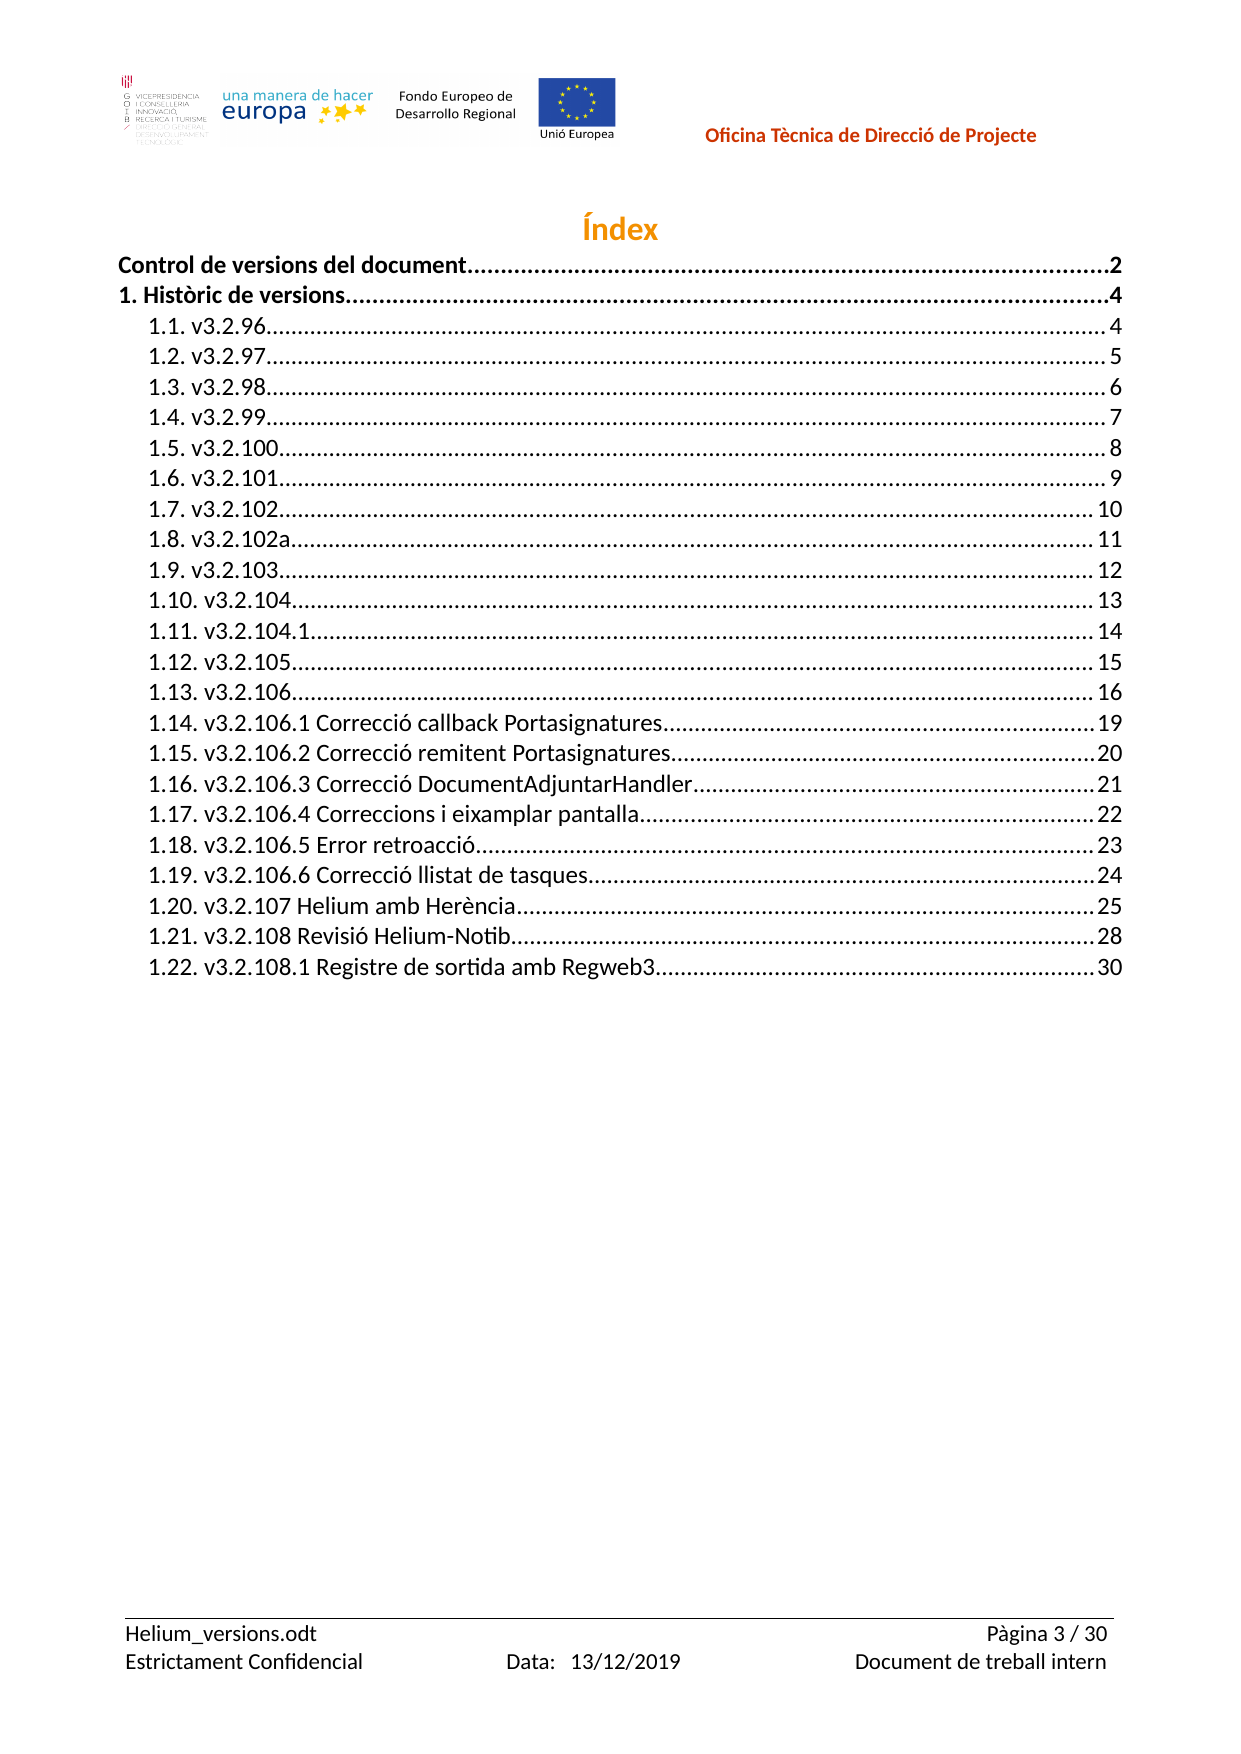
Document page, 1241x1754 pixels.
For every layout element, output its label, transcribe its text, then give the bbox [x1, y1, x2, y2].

text Índex [118, 208, 1122, 249]
text Control de versions del document 2 [118, 249, 1122, 279]
text 1.16. v3.2.106.3 Correcció DocumentAdjuntarHandler 21 [148, 768, 1122, 798]
text 1.15. v3.2.106.2 Correcció remitent Portasignatures 20 [148, 737, 1122, 768]
picture [219, 73, 621, 147]
text 1. Històric de versions 4 [118, 279, 1122, 310]
text 1.10. v3.2.104 13 [148, 585, 1122, 615]
text 1.9. v3.2.103 12 [148, 554, 1122, 585]
text 1.4. v3.2.99 7 [148, 402, 1122, 432]
picture [118, 73, 213, 147]
text 1.13. v3.2.106 16 [148, 676, 1122, 707]
text 1.14. v3.2.106.1 Correcció callback Portasignatures 19 [148, 707, 1122, 737]
text 1.3. v3.2.98 6 [148, 371, 1122, 402]
text 1.18. v3.2.106.5 Error retroacció 23 [148, 829, 1122, 859]
text 1.2. v3.2.97 5 [148, 341, 1122, 371]
text 1.6. v3.2.101 9 [148, 463, 1122, 493]
text 1.7. v3.2.102 10 [148, 493, 1122, 524]
text 1.1. v3.2.96 4 [148, 310, 1122, 341]
text 1.12. v3.2.105 15 [148, 646, 1122, 676]
text 1.17. v3.2.106.4 Correccions i eixamplar pantalla 22 [148, 798, 1122, 829]
text 1.5. v3.2.100 8 [148, 432, 1122, 463]
text 1.19. v3.2.106.6 Correcció llistat de tasques 24 [148, 859, 1122, 890]
text 1.11. v3.2.104.1 14 [148, 615, 1122, 646]
text 1.8. v3.2.102a 11 [148, 524, 1122, 554]
text 1.21. v3.2.108 Revisió Helium-Notib 28 [148, 920, 1122, 951]
text 1.22. v3.2.108.1 Registre de sortida amb Regweb3 30 [148, 951, 1122, 981]
text 1.20. v3.2.107 Helium amb Herència 25 [148, 890, 1122, 920]
